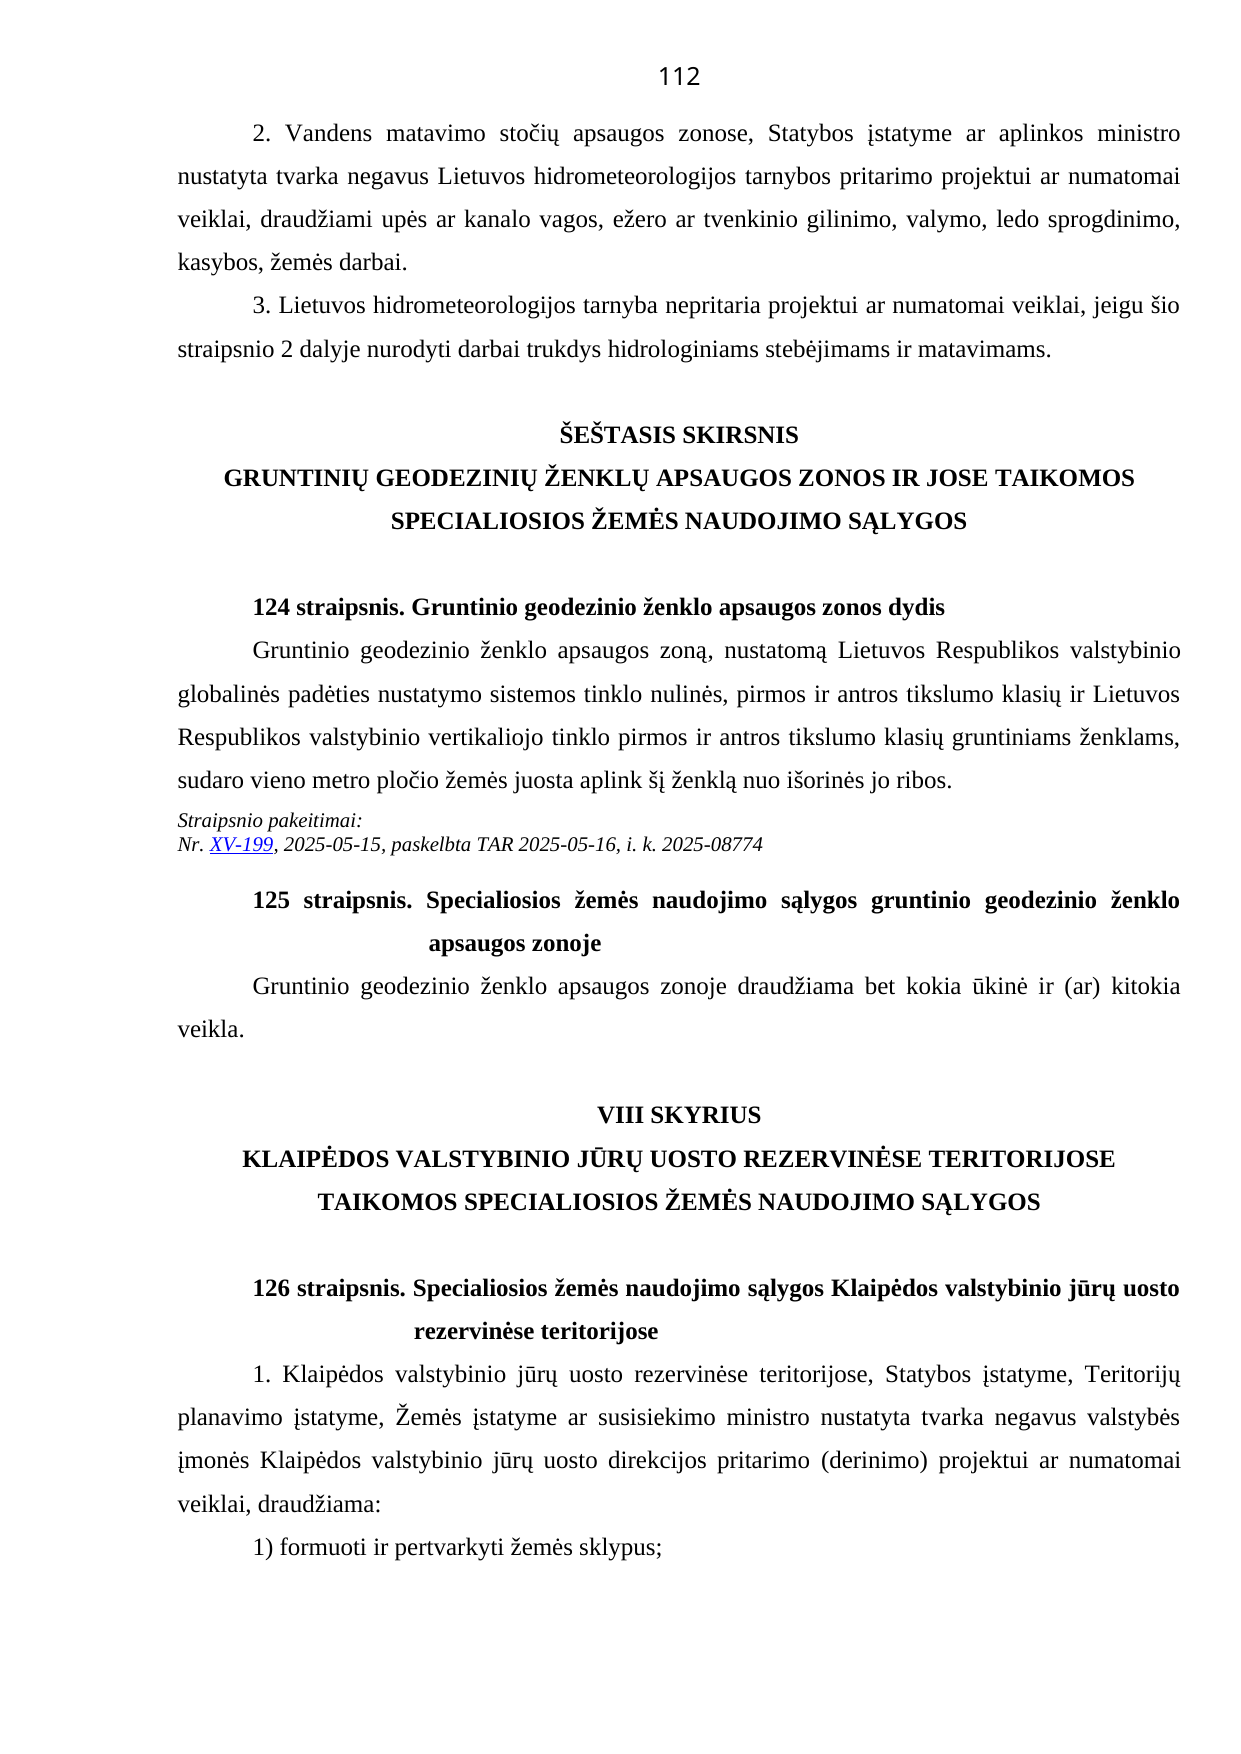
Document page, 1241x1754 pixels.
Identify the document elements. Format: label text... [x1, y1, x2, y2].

text Gruntinio geodezinio ženklo apsaugos zoną, nustatomą Lietuvos Respublikos valstybinio globalinės padėties nustatymo sistemos tinklo nulinės, pirmos ir antros tikslumo klasių ir Lietuvos Respublikos valstybinio vertikaliojo tinklo pirmos ir antros tikslumo klasių gruntiniams ženklams, sudaro vieno metro pločio žemės juosta aplink šį ženklą nuo išorinės jo ribos. [177, 636, 1181, 794]
text 3. Lietuvos hidrometeorologijos tarnyba nepritaria projektui ar numatomai veiklai, jeigu šio straipsnio 2 dalyje nurodyti darbai trukdys hidrologiniams stebėjimams ir matavimams. [177, 291, 1181, 362]
text ŠEŠTASIS SKIRSNIS [177, 420, 1181, 449]
text 125 straipsnis. Specialiosios žemės naudojimo sąlygos gruntinio geodezinio ženklo apsaugos zonoje [252, 885, 1181, 957]
text 2. Vandens matavimo stočių apsaugos zonose, Statybos įstatyme ar aplinkos ministro nustatyta tvarka negavus Lietuvos hidrometeorologijos tarnybos pritarimo projektui ar numatomai veiklai, draudžiami upės ar kanalo vagos, ežero ar tvenkinio gilinimo, valymo, ledo sprogdinimo, kasybos, žemės darbai. [177, 118, 1181, 276]
text 124 straipsnis. Gruntinio geodezinio ženklo apsaugos zonos dydis [177, 592, 1181, 621]
text GRUNTINIŲ GEODEZINIŲ ŽENKLŲ APSAUGOS ZONOS IR JOSE TAIKOMOS SPECIALIOSIOS ŽEMĖS NAUDOJIMO SĄLYGOS [177, 463, 1181, 535]
text Straipsnio pakeitimai: [177, 808, 1181, 832]
text Nr. XV-199, 2025-05-15, paskelbta TAR 2025-05-16, i. k. 2025-08774 [177, 832, 1181, 856]
text VIII SKYRIUS [177, 1101, 1181, 1129]
text 1. Klaipėdos valstybinio jūrų uosto rezervinėse teritorijose, Statybos įstatyme, Teritorijų planavimo įstatyme, Žemės įstatyme ar susisiekimo ministro nustatyta tvarka negavus valstybės įmonės Klaipėdos valstybinio jūrų uosto direkcijos pritarimo (derinimo) projektui ar numatomai veiklai, draudžiama: [177, 1359, 1181, 1517]
text 126 straipsnis. Specialiosios žemės naudojimo sąlygos Klaipėdos valstybinio jūrų uosto rezervinėse teritorijose [252, 1273, 1181, 1345]
text Gruntinio geodezinio ženklo apsaugos zonoje draudžiama bet kokia ūkinė ir (ar) kitokia veikla. [177, 971, 1181, 1043]
text 1) formuoti ir pertvarkyti žemės sklypus; [177, 1532, 1181, 1561]
text KLAIPĖDOS VALSTYBINIO JŪRŲ UOSTO REZERVINĖSE TERITORIJOSE TAIKOMOS SPECIALIOSIOS ŽEMĖS NAUDOJIMO SĄLYGOS [177, 1144, 1181, 1216]
